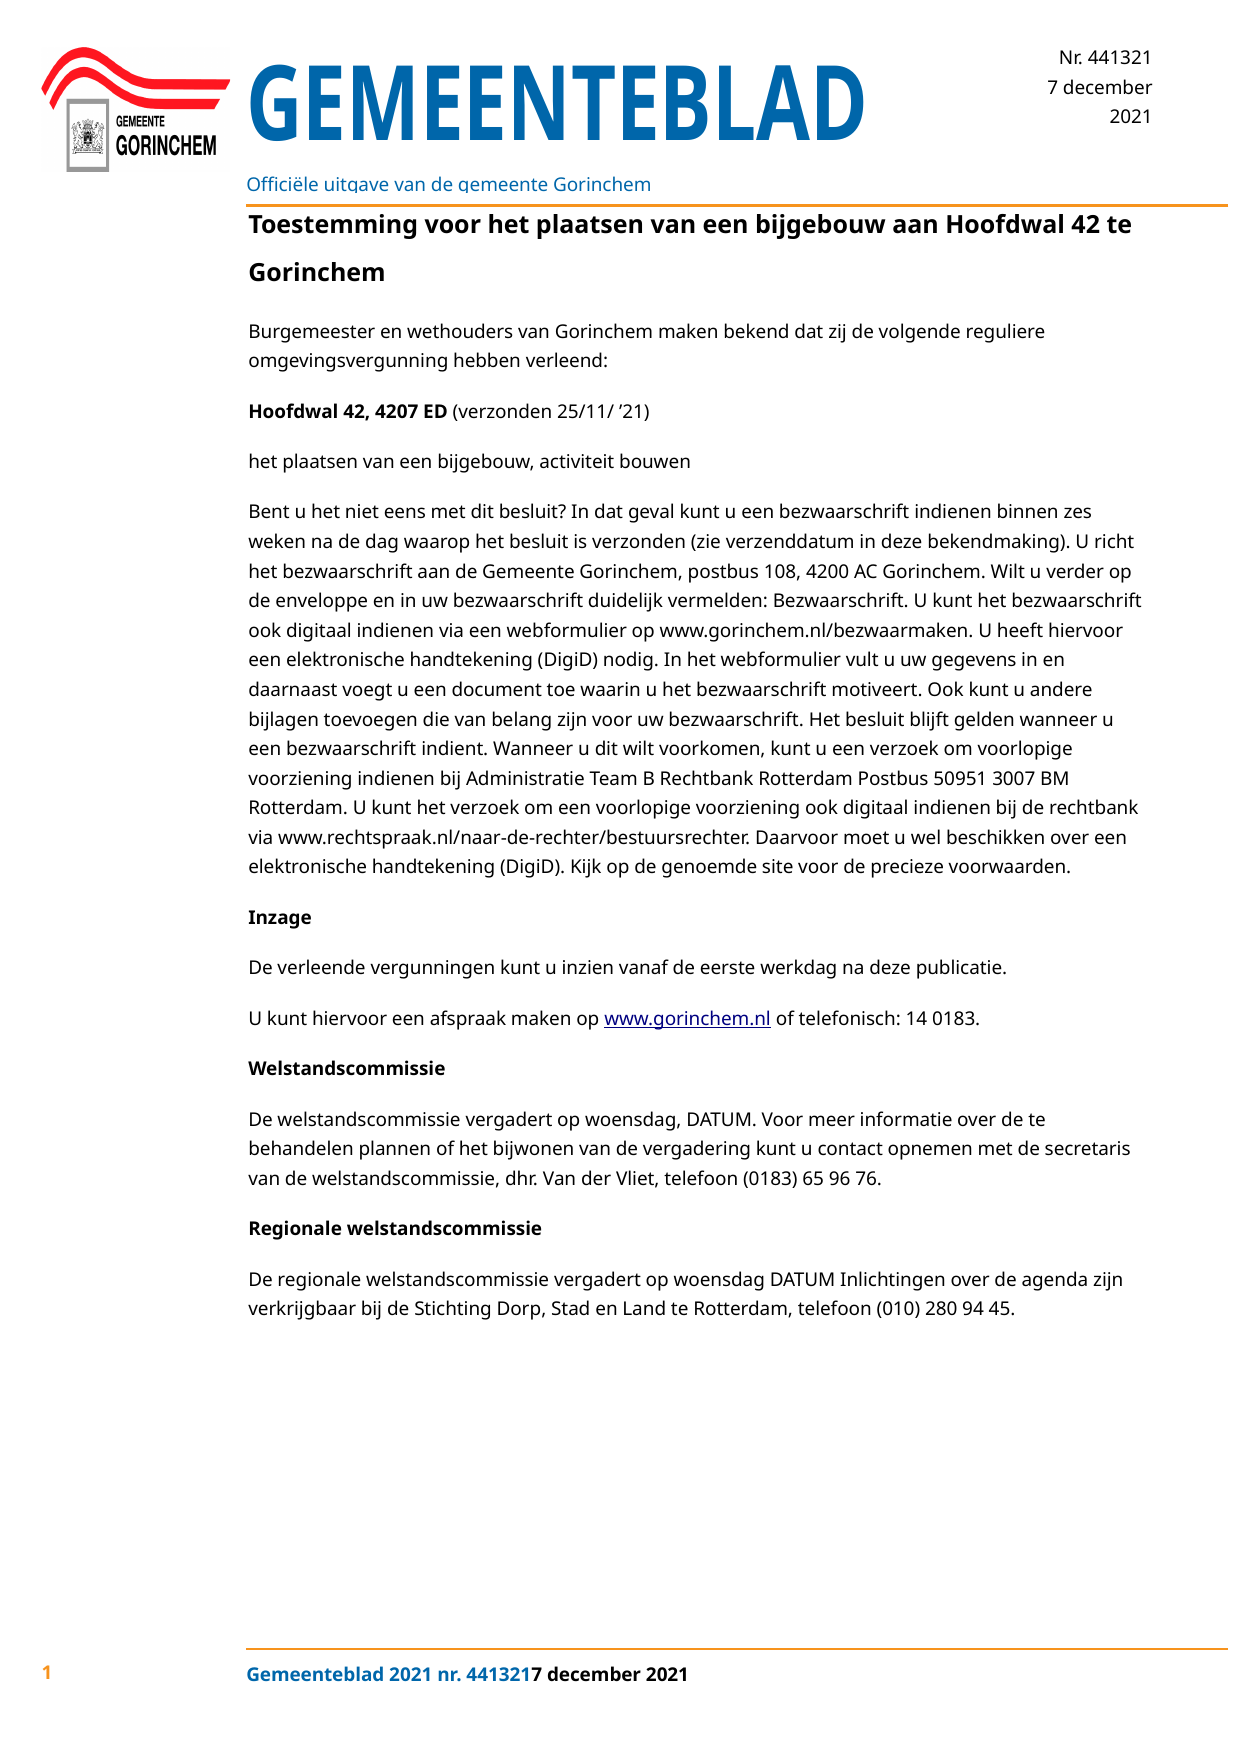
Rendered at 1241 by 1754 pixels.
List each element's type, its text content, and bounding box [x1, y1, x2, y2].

text Regionale welstandscommissie [248, 1215, 1152, 1241]
text Inzage [248, 904, 1152, 930]
text U kunt hiervoor een afspraak maken op www.gorinchem.nl of telefonisch: 14 0183. [248, 1005, 1152, 1031]
text De regionale welstandscommissie vergadert op woensdag DATUM Inlichtingen over de agenda zijn verkrijgbaar bij de Stichting Dorp, Stad en Land te Rotterdam, telefoon (010) 280 94 45. [248, 1266, 1152, 1321]
text het plaatsen van een bijgebouw, activiteit bouwen [248, 448, 1152, 474]
text Bent u het niet eens met dit besluit? In dat geval kunt u een bezwaarschrift indienen binnen zes weken na de dag waarop het besluit is verzonden (zie verzenddatum in deze bekendmaking). U richt het bezwaarschrift aan de Gemeente Gorinchem, postbus 108, 4200 AC Gorinchem. Wilt u verder op de enveloppe en in uw bezwaarschrift duidelijk vermelden: Bezwaarschrift. U kunt het bezwaarschrift ook digitaal indienen via een webformulier op www.gorinchem.nl/bezwaarmaken. U heeft hiervoor een elektronische handtekening (DigiD) nodig. In het webformulier vult u uw gegevens in en daarnaast voegt u een document toe waarin u het bezwaarschrift motiveert. Ook kunt u andere bijlagen toevoegen die van belang zijn voor uw bezwaarschrift. Het besluit blijft gelden wanneer u een bezwaarschrift indient. Wanneer u dit wilt voorkomen, kunt u een verzoek om voorlopige voorziening indienen bij Administratie Team B Rechtbank Rotterdam Postbus 50951 3007 BM Rotterdam. U kunt het verzoek om een voorlopige voorziening ook digitaal indienen bij de rechtbank via www.rechtspraak.nl/naar-de-rechter/bestuursrechter. Daarvoor moet u wel beschikken over een elektronische handtekening (DigiD). Kijk op de genoemde site voor de precieze voorwaarden. [248, 499, 1152, 879]
text De verleende vergunningen kunt u inzien vanaf de eerste werkdag na deze publicatie. [248, 954, 1152, 980]
text Burgemeester en wethouders van Gorinchem maken bekend dat zij de volgende reguliere omgevingsvergunning hebben verleend: [248, 318, 1152, 373]
picture [41, 47, 231, 172]
text Hoofdwal 42, 4207 ED (verzonden 25/11/ ’21) [248, 398, 1152, 424]
text De welstandscommissie vergadert op woensdag, DATUM. Voor meer informatie over de te behandelen plannen of het bijwonen van de vergadering kunt u contact opnemen met de secretaris van de welstandscommissie, dhr. Van der Vliet, telefoon (0183) 65 96 76. [248, 1106, 1152, 1191]
text Toestemming voor het plaatsen van een bijgebouw aan Hoofdwal 42 te Gorinchem [248, 207, 1152, 288]
text Welstandscommissie [248, 1055, 1152, 1081]
